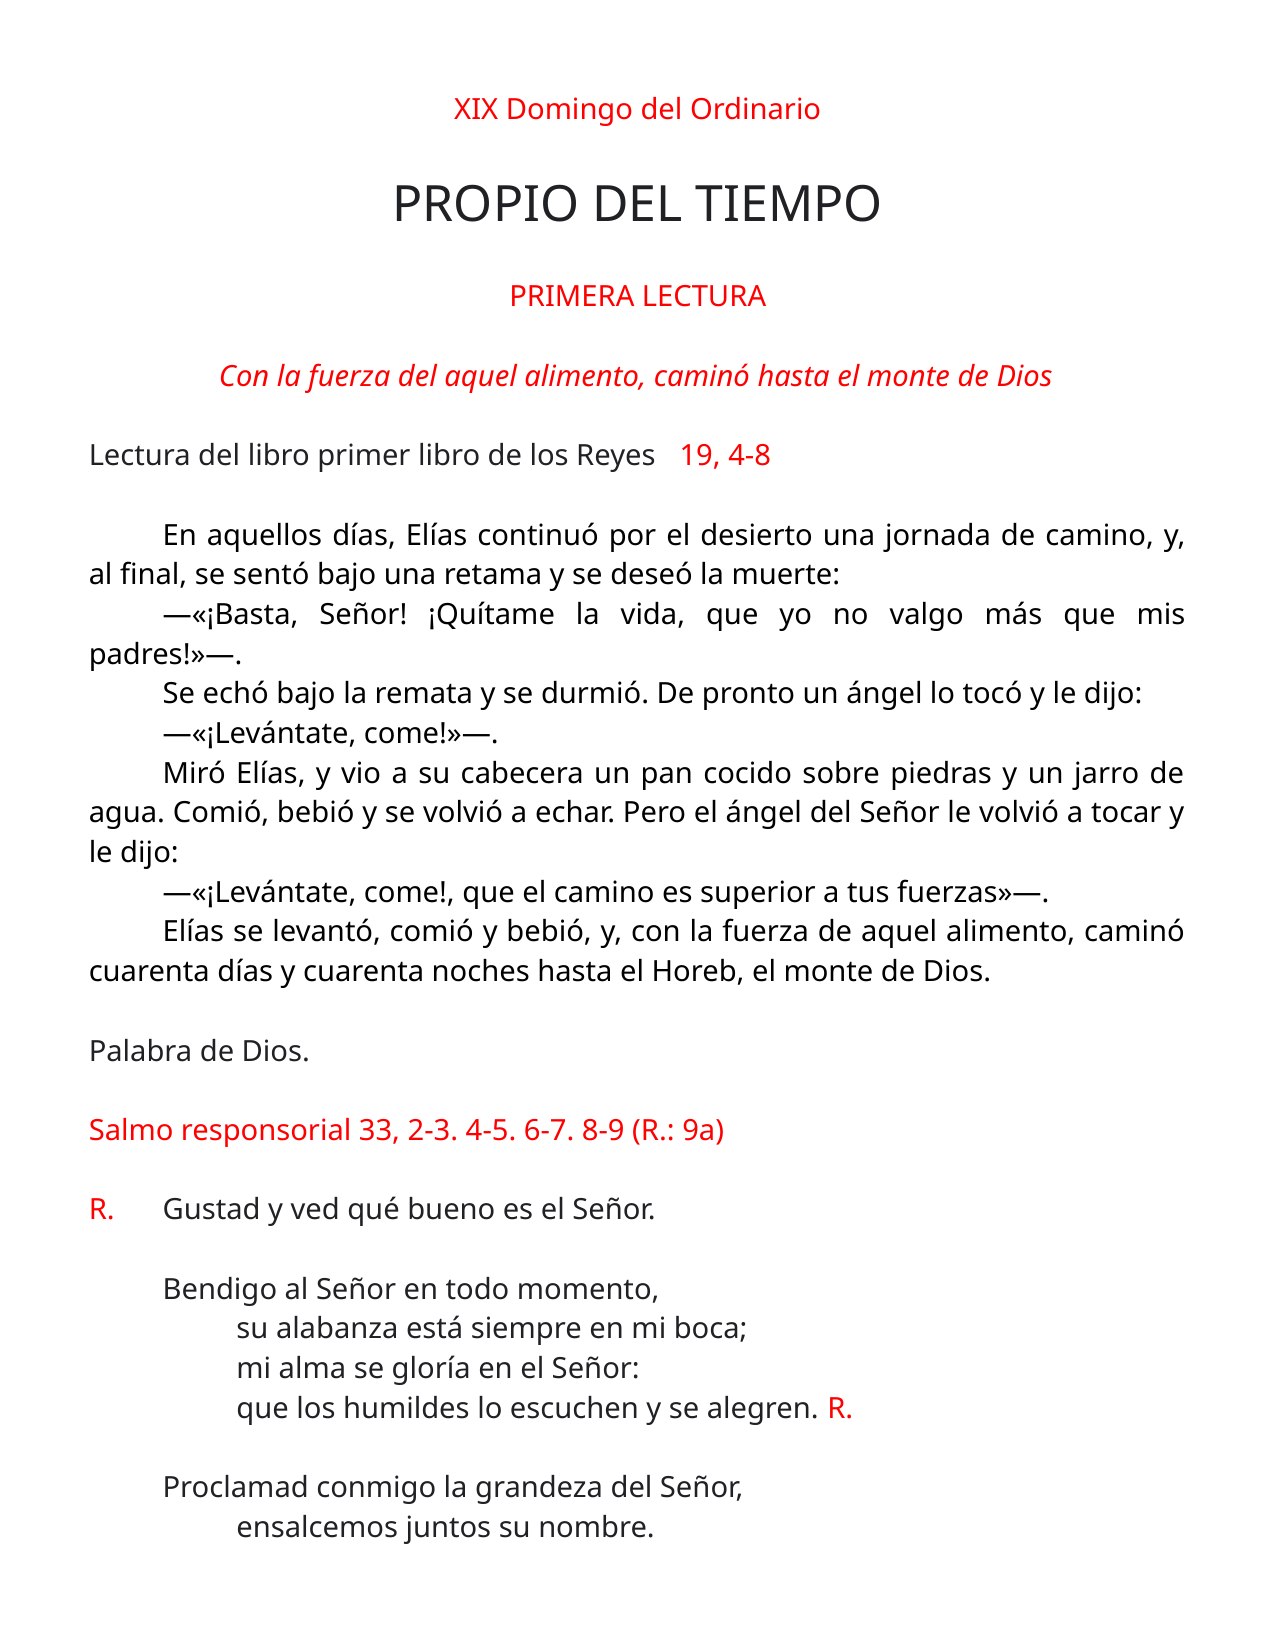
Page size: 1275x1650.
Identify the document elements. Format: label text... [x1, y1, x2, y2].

text En aquellos días, Elías continuó por el desierto una jornada de camino, y, al final, se sentó bajo una retama y se deseó la muerte: [88, 514, 1186, 593]
text R. Gustad y ved qué bueno es el Señor. [88, 1188, 1186, 1228]
text Bendigo al Señor en todo momento, [88, 1268, 1186, 1308]
text PRIMERA LECTURA [88, 276, 1186, 315]
text Se echó bajo la remata y se durmió. De pronto un ángel lo tocó y le dijo: [88, 673, 1186, 712]
text Palabra de Dios. [88, 1030, 1186, 1069]
text —«¡Levántate, come!, que el camino es superior a tus fuerzas»—. [88, 871, 1186, 911]
text Elías se levantó, comió y bebió, y, con la fuerza de aquel alimento, caminó cuarenta días y cuarenta noches hasta el Horeb, el monte de Dios. [88, 911, 1186, 990]
text Miró Elías, y vio a su cabecera un pan cocido sobre piedras y un jarro de agua. Comió, bebió y se volvió a echar. Pero el ángel del Señor le volvió a tocar y le dijo: [88, 752, 1186, 871]
text —«¡Basta, Señor! ¡Quítame la vida, que yo no valgo más que mis padres!»—. [88, 593, 1186, 673]
text Salmo responsorial 33, 2-3. 4-5. 6-7. 8-9 (R.: 9a) [88, 1109, 1186, 1149]
text que los humildes lo escuchen y se alegren. R. [88, 1387, 1186, 1427]
text mi alma se gloría en el Señor: [88, 1347, 1186, 1387]
text —«¡Levántate, come!»—. [88, 712, 1186, 752]
text XIX Domingo del Ordinario [88, 88, 1186, 128]
text Lectura del libro primer libro de los Reyes 19, 4-8 [88, 434, 1186, 474]
text PROPIO DEL TIEMPO [88, 168, 1186, 236]
text su alabanza está siempre en mi boca; [88, 1308, 1186, 1347]
text Con la fuerza del aquel alimento, caminó hasta el monte de Dios [88, 355, 1186, 395]
text Proclamad conmigo la grandeza del Señor, [88, 1466, 1186, 1506]
text ensalcemos juntos su nombre. [88, 1506, 1186, 1546]
